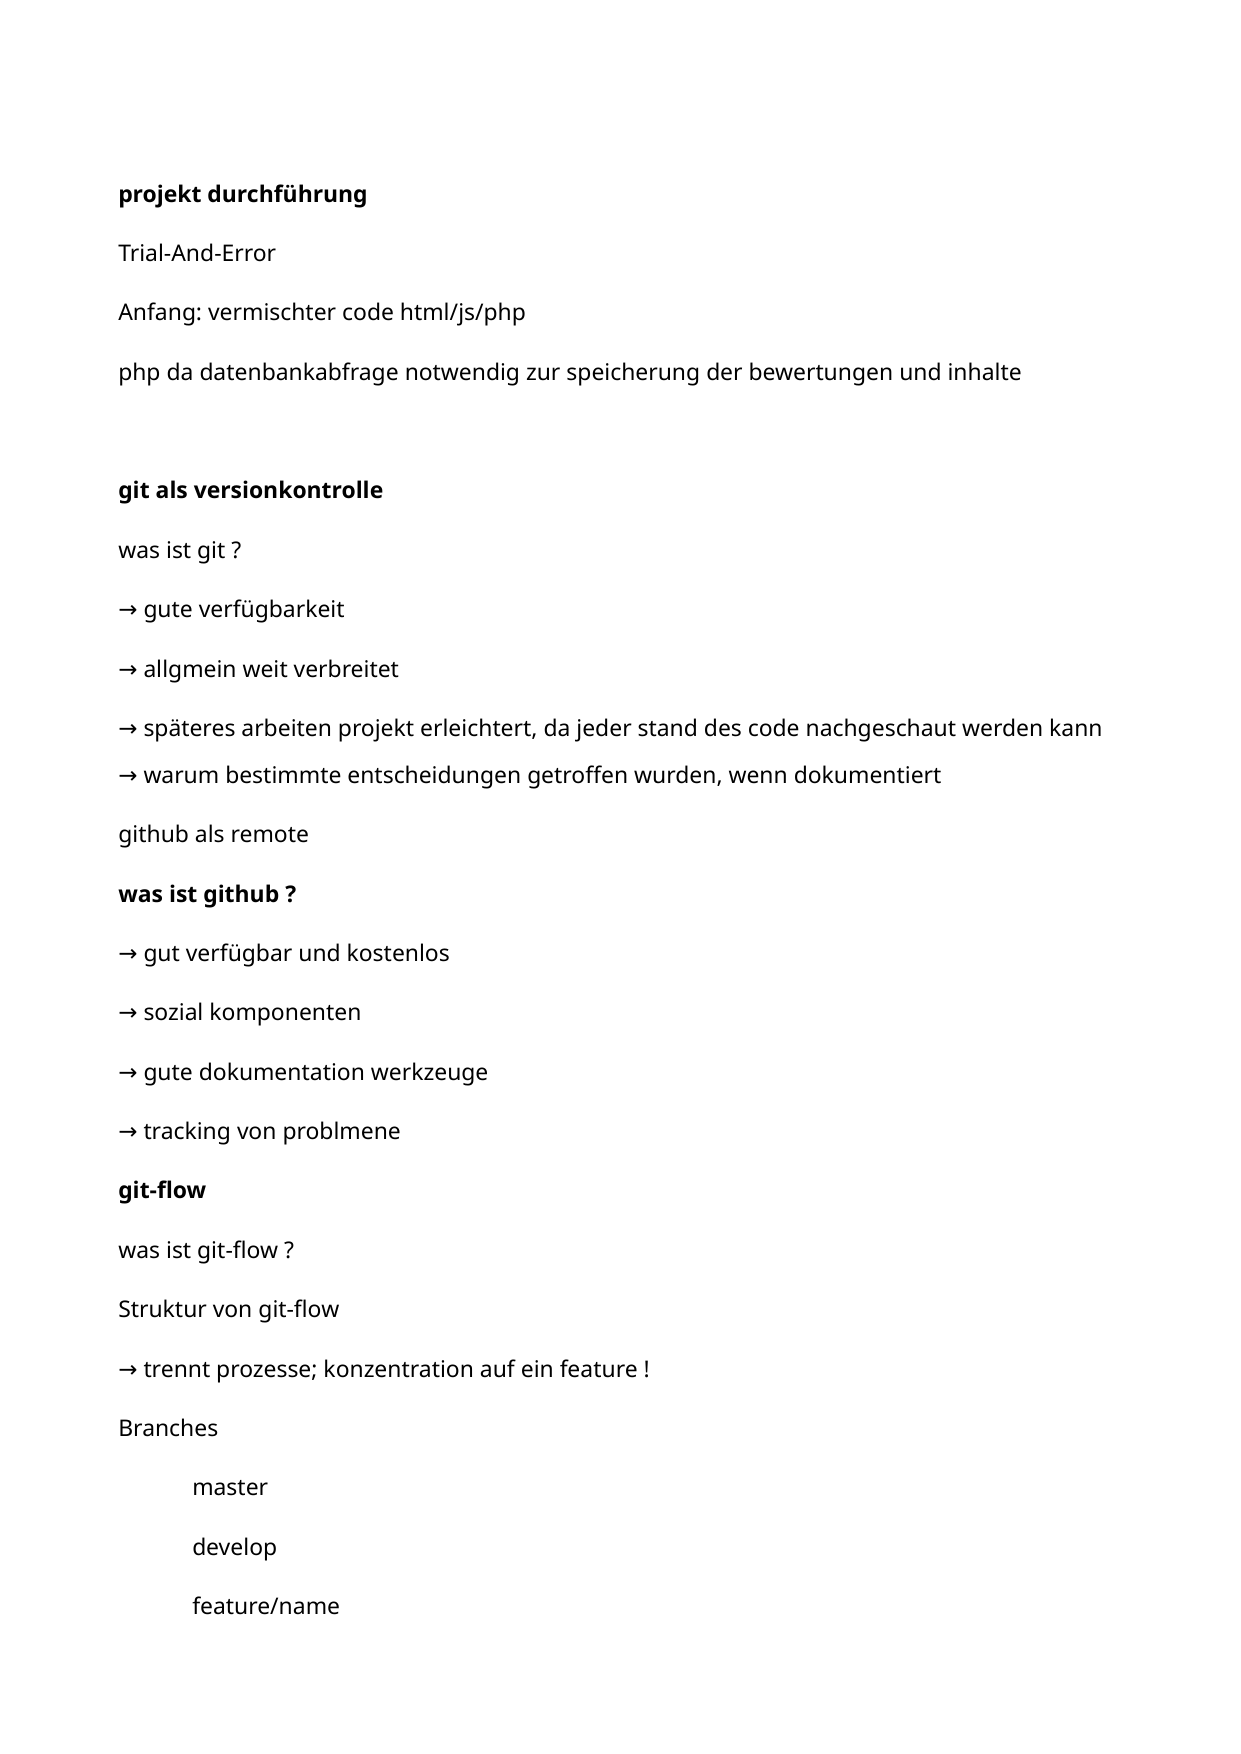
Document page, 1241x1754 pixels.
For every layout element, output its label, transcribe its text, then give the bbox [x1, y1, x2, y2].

text Trial-And-Error [118, 237, 1122, 268]
text Struktur von git-flow [118, 1293, 1122, 1324]
text → gut verfügbar und kostenlos [118, 937, 1122, 968]
text → allgmein weit verbreitet [118, 652, 1122, 684]
text master [118, 1471, 1122, 1502]
text → trennt prozesse; konzentration auf ein feature ! [118, 1352, 1122, 1384]
text feature/name [118, 1590, 1122, 1621]
text php da datenbankabfrage notwendig zur speicherung der bewertungen und inhalte [118, 356, 1122, 387]
text projekt durchführung [118, 177, 1122, 209]
text github als remote [118, 818, 1122, 849]
text was ist git-flow ? [118, 1234, 1122, 1265]
text was ist github ? [118, 877, 1122, 909]
text develop [118, 1531, 1122, 1562]
text → gute dokumentation werkzeuge [118, 1056, 1122, 1087]
text → sozial komponenten [118, 996, 1122, 1027]
text → gute verfügbarkeit [118, 593, 1122, 624]
text → späteres arbeiten projekt erleichtert, da jeder stand des code nachgeschaut werden kann → warum bestimmte entscheidungen getroffen wurden, wenn dokumentiert [118, 712, 1122, 790]
text was ist git ? [118, 534, 1122, 565]
text Anfang: vermischter code html/js/php [118, 296, 1122, 327]
text → tracking von problmene [118, 1115, 1122, 1146]
text Branches [118, 1412, 1122, 1443]
text git-flow [118, 1174, 1122, 1206]
text git als versionkontrolle [118, 474, 1122, 506]
